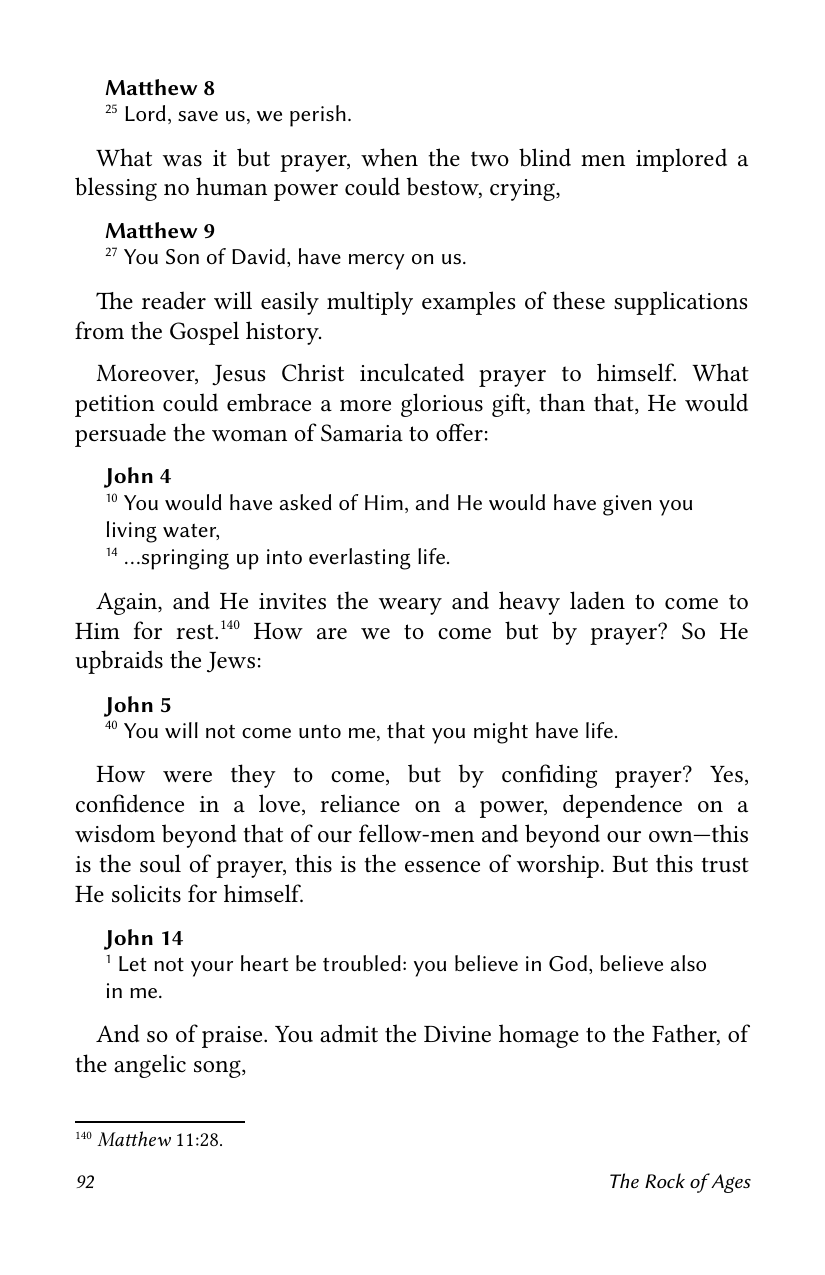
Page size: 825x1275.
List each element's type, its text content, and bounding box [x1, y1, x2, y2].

text 25 Lord, save us, we perish. [105, 101, 720, 127]
text What was it but prayer, when the two blind men implored a blessing no human power could bestow, crying, [75, 143, 750, 202]
text 14 ...springing up into everlasting life. [105, 544, 720, 571]
text Matthew 11:28. [75, 1128, 750, 1152]
text John 5 [105, 691, 750, 718]
text Moreover, Jesus Christ inculcated prayer to himself. What petition could embrace a more glorious gift, than that, He would persuade the woman of Samaria to offer: [75, 359, 750, 447]
text John 4 [105, 463, 750, 489]
text John 14 [105, 924, 750, 951]
text 1 Let not your heart be troubled: you believe in God, believe also in me. [105, 951, 720, 1004]
text The reader will easily multiply examples of these supplications from the Gospel history. [75, 287, 750, 345]
text 10 You would have asked of Him, and He would have given you living water, [105, 489, 720, 543]
text And so of praise. You admit the Divine homage to the Father, of the angelic song, [75, 1020, 750, 1079]
text How were they to come, but by confiding prayer? Yes, confidence in a love, reliance on a power, dependence on a wisdom beyond that of our fellow-men and beyond our own—this is the soul of prayer, this is the essence of worship. But this trust He solicits for himself. [75, 760, 750, 908]
text Matthew 8 [105, 75, 750, 101]
text Matthew 9 [105, 218, 750, 244]
text 40 You will not come unto me, that you might have life. [105, 718, 720, 744]
text 27 You Son of David, have mercy on us. [105, 244, 720, 271]
text Again, and He invites the weary and heavy laden to come to Him for rest. How are we to come but by prayer? So He upbraids the Jews: [75, 587, 750, 675]
